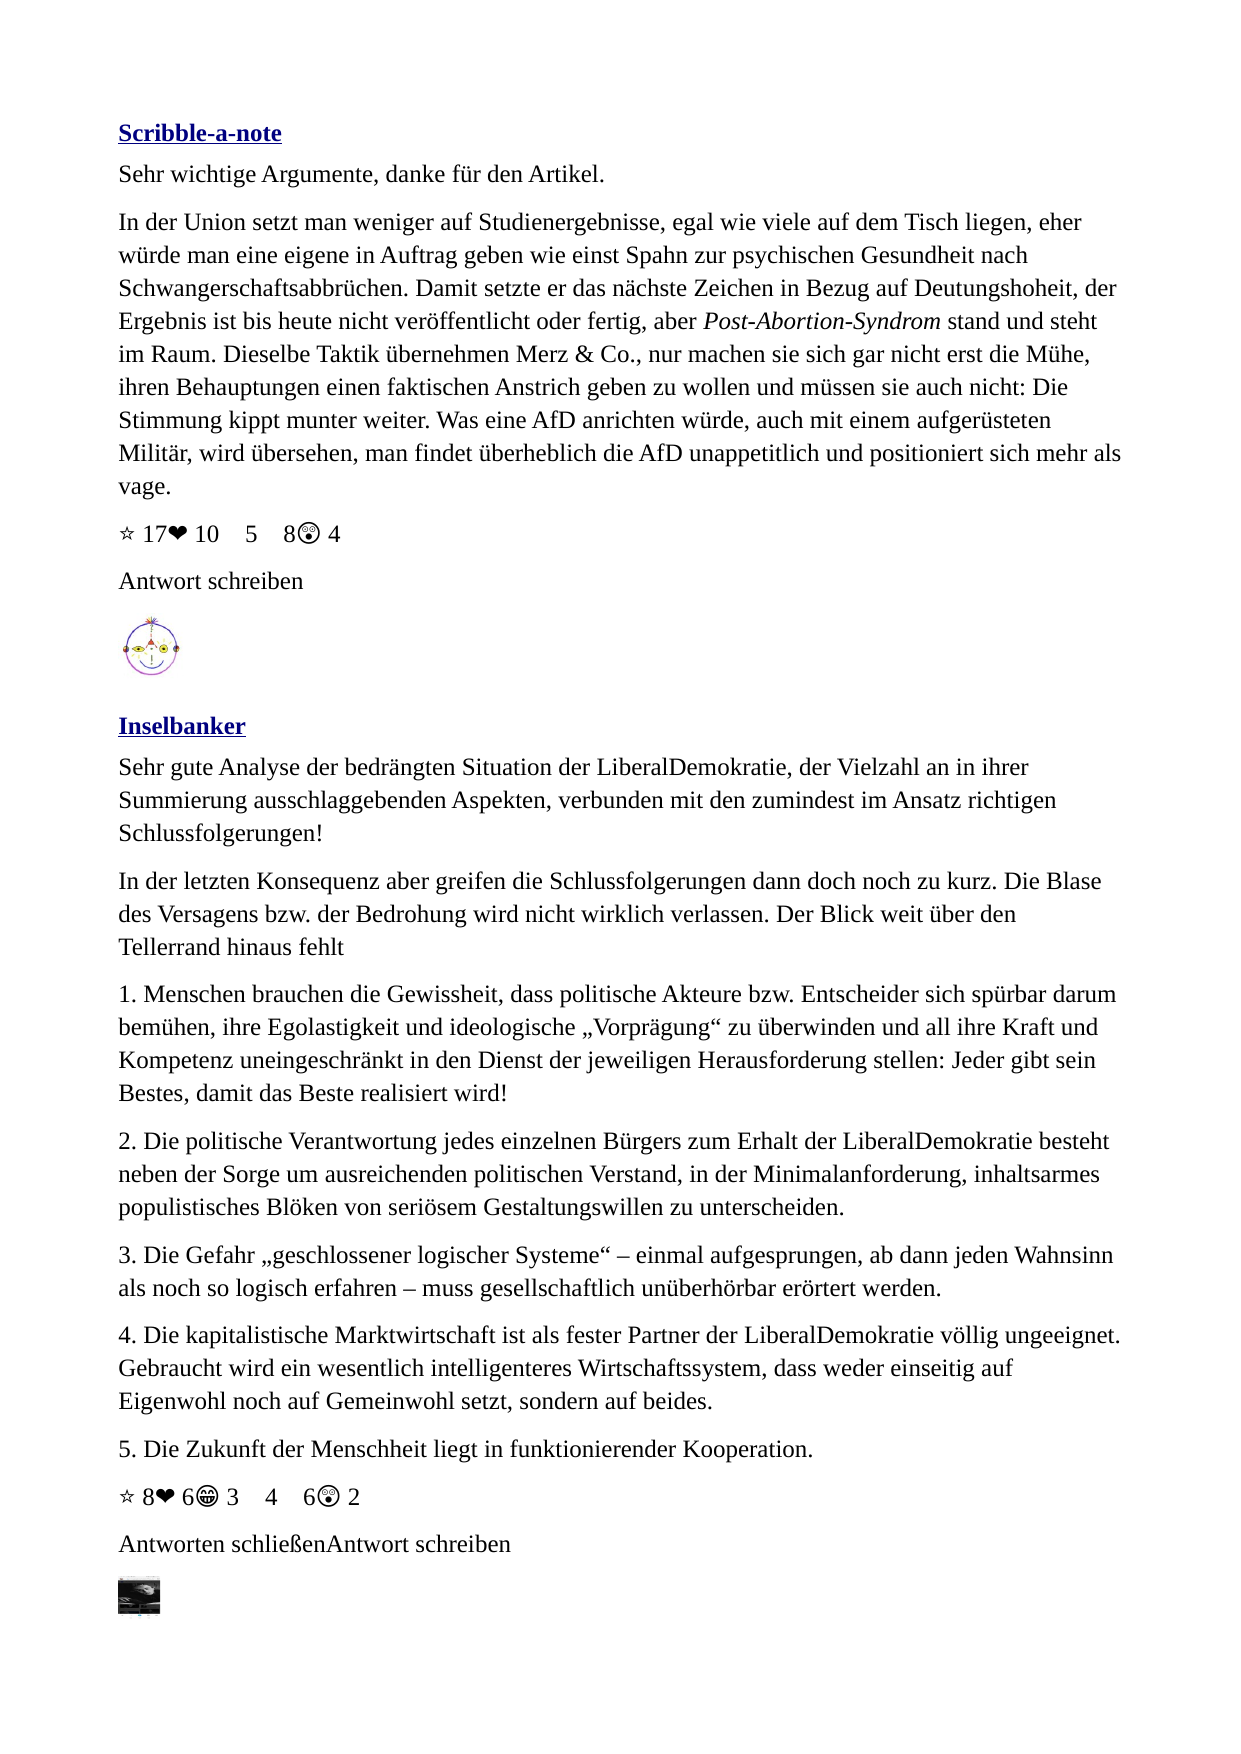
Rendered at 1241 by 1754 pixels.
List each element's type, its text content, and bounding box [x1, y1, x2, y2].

picture [118, 613, 184, 680]
text 3. Die Gefahr „geschlossener logischer Systeme“ – einmal aufgesprungen, ab dann jeden Wahnsinn als noch so logisch erfahren – muss gesellschaftlich unüberhörbar erörtert werden. [118, 1240, 1122, 1302]
text ⭐️ 8❤️ 6😁 3🙁 4🤨 6😲 2 [118, 1482, 1122, 1510]
text 1. Menschen brauchen die Gewissheit, dass politische Akteure bzw. Entscheider sich spürbar darum bemühen, ihre Egolastigkeit und ideologische „Vorprägung“ zu überwinden und all ihre Kraft und Kompetenz uneingeschränkt in den Dienst der jeweiligen Herausforderung stellen: Jeder gibt sein Bestes, damit das Beste realisiert wird! [118, 979, 1122, 1107]
text Sehr wichtige Argumente, danke für den Artikel. [118, 159, 1122, 188]
text Antwort schreiben [118, 566, 1122, 595]
text ⭐️ 17❤️ 10🙁 5🤨 8😲 4 [118, 519, 1122, 547]
text 5. Die Zukunft der Menschheit liegt in funktionierender Kooperation. [118, 1434, 1122, 1463]
subtitle Inselbanker [118, 711, 1122, 740]
text Antworten schließenAntwort schreiben [118, 1529, 1122, 1558]
text 4. Die kapitalistische Marktwirtschaft ist als fester Partner der LiberalDemokratie völlig ungeeignet. Gebraucht wird ein wesentlich intelligenteres Wirtschaftssystem, dass weder einseitig auf Eigenwohl noch auf Gemeinwohl setzt, sondern auf beides. [118, 1320, 1122, 1415]
picture [118, 1576, 161, 1619]
text Sehr gute Analyse der bedrängten Situation der LiberalDemokratie, der Vielzahl an in ihrer Summierung ausschlaggebenden Aspekten, verbunden mit den zumindest im Ansatz richtigen Schlussfolgerungen! [118, 752, 1122, 847]
text In der Union setzt man weniger auf Studienergebnisse, egal wie viele auf dem Tisch liegen, eher würde man eine eigene in Auftrag geben wie einst Spahn zur psychischen Gesundheit nach Schwangerschaftsabbrüchen. Damit setzte er das nächste Zeichen in Bezug auf Deutungshoheit, der Ergebnis ist bis heute nicht veröffentlicht oder fertig, aber Post-Abortion-Syndrom stand und steht im Raum. Dieselbe Taktik übernehmen Merz & Co., nur machen sie sich gar nicht erst die Mühe, ihren Behauptungen einen faktischen Anstrich geben zu wollen und müssen sie auch nicht: Die Stimmung kippt munter weiter. Was eine AfD anrichten würde, auch mit einem aufgerüsteten Militär, wird übersehen, man findet überheblich die AfD unappetitlich und positioniert sich mehr als vage. [118, 207, 1122, 500]
text 2. Die politische Verantwortung jedes einzelnen Bürgers zum Erhalt der LiberalDemokratie besteht neben der Sorge um ausreichenden politischen Verstand, in der Minimalanforderung, inhaltsarmes populistisches Blöken von seriösem Gestaltungswillen zu unterscheiden. [118, 1126, 1122, 1221]
subtitle Scribble-a-note [118, 118, 1122, 147]
text In der letzten Konsequenz aber greifen die Schlussfolgerungen dann doch noch zu kurz. Die Blase des Versagens bzw. der Bedrohung wird nicht wirklich verlassen. Der Blick weit über den Tellerrand hinaus fehlt [118, 866, 1122, 961]
